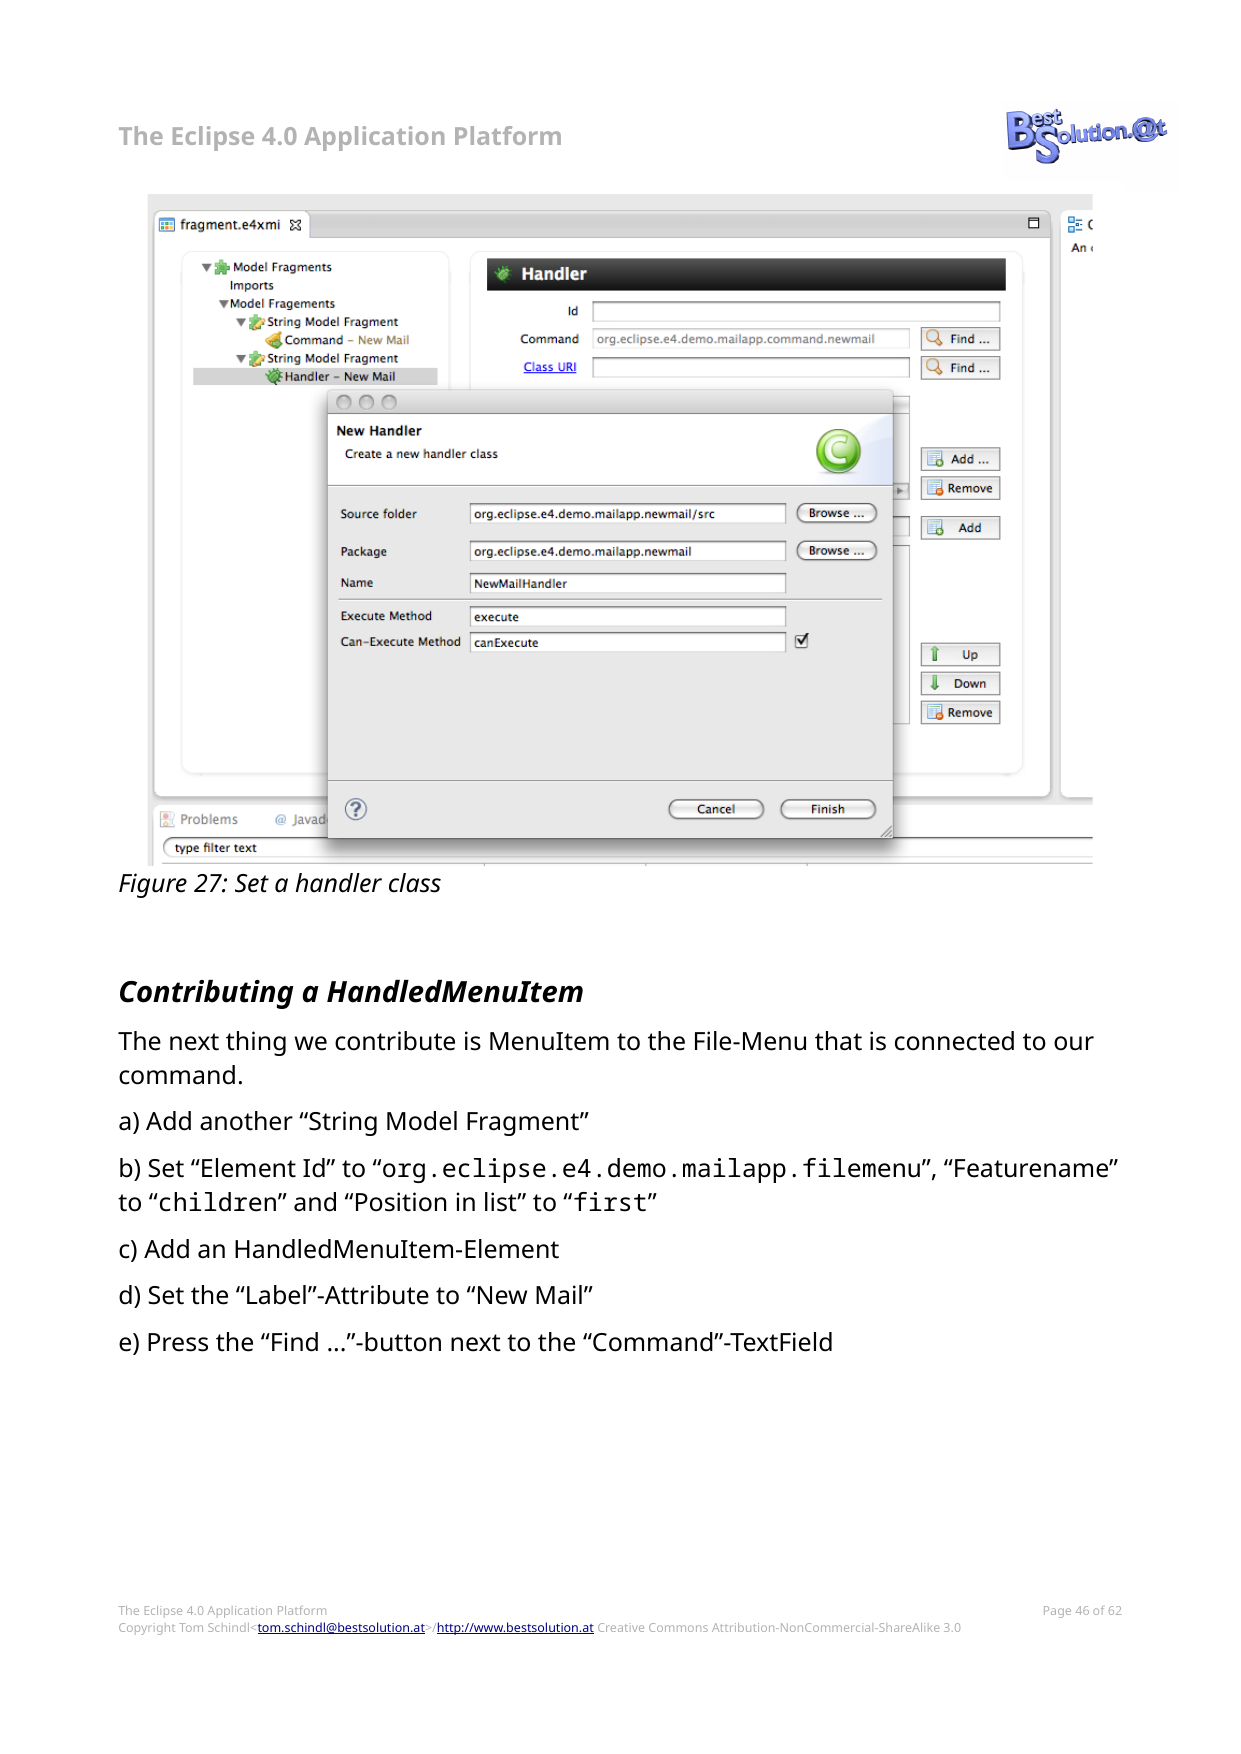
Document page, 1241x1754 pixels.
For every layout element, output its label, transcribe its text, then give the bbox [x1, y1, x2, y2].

text The next thing we contribute is MenuItem to the File-Menu that is connected to our command. [118, 1023, 1122, 1092]
text d) Set the “Label”-Attribute to “New Mail” [118, 1278, 1122, 1312]
text c) Add an HandledMenuItem-Element [118, 1231, 1122, 1265]
picture [1002, 101, 1181, 191]
text b) Set “Element Id” to “org.eclipse.e4.demo.mailapp.filemenu”, “Featurename” to “children” and “Position in list” to “first” [118, 1151, 1122, 1219]
subtitle Contributing a HandledMenuItem [118, 971, 1122, 1011]
text e) Press the “Find ...”-button next to the “Command”-TextField [118, 1324, 1122, 1358]
text a) Add another “String Model Fragment” [118, 1104, 1122, 1138]
picture [147, 194, 1093, 866]
text Figure 27: Set a handler class [118, 866, 1122, 900]
